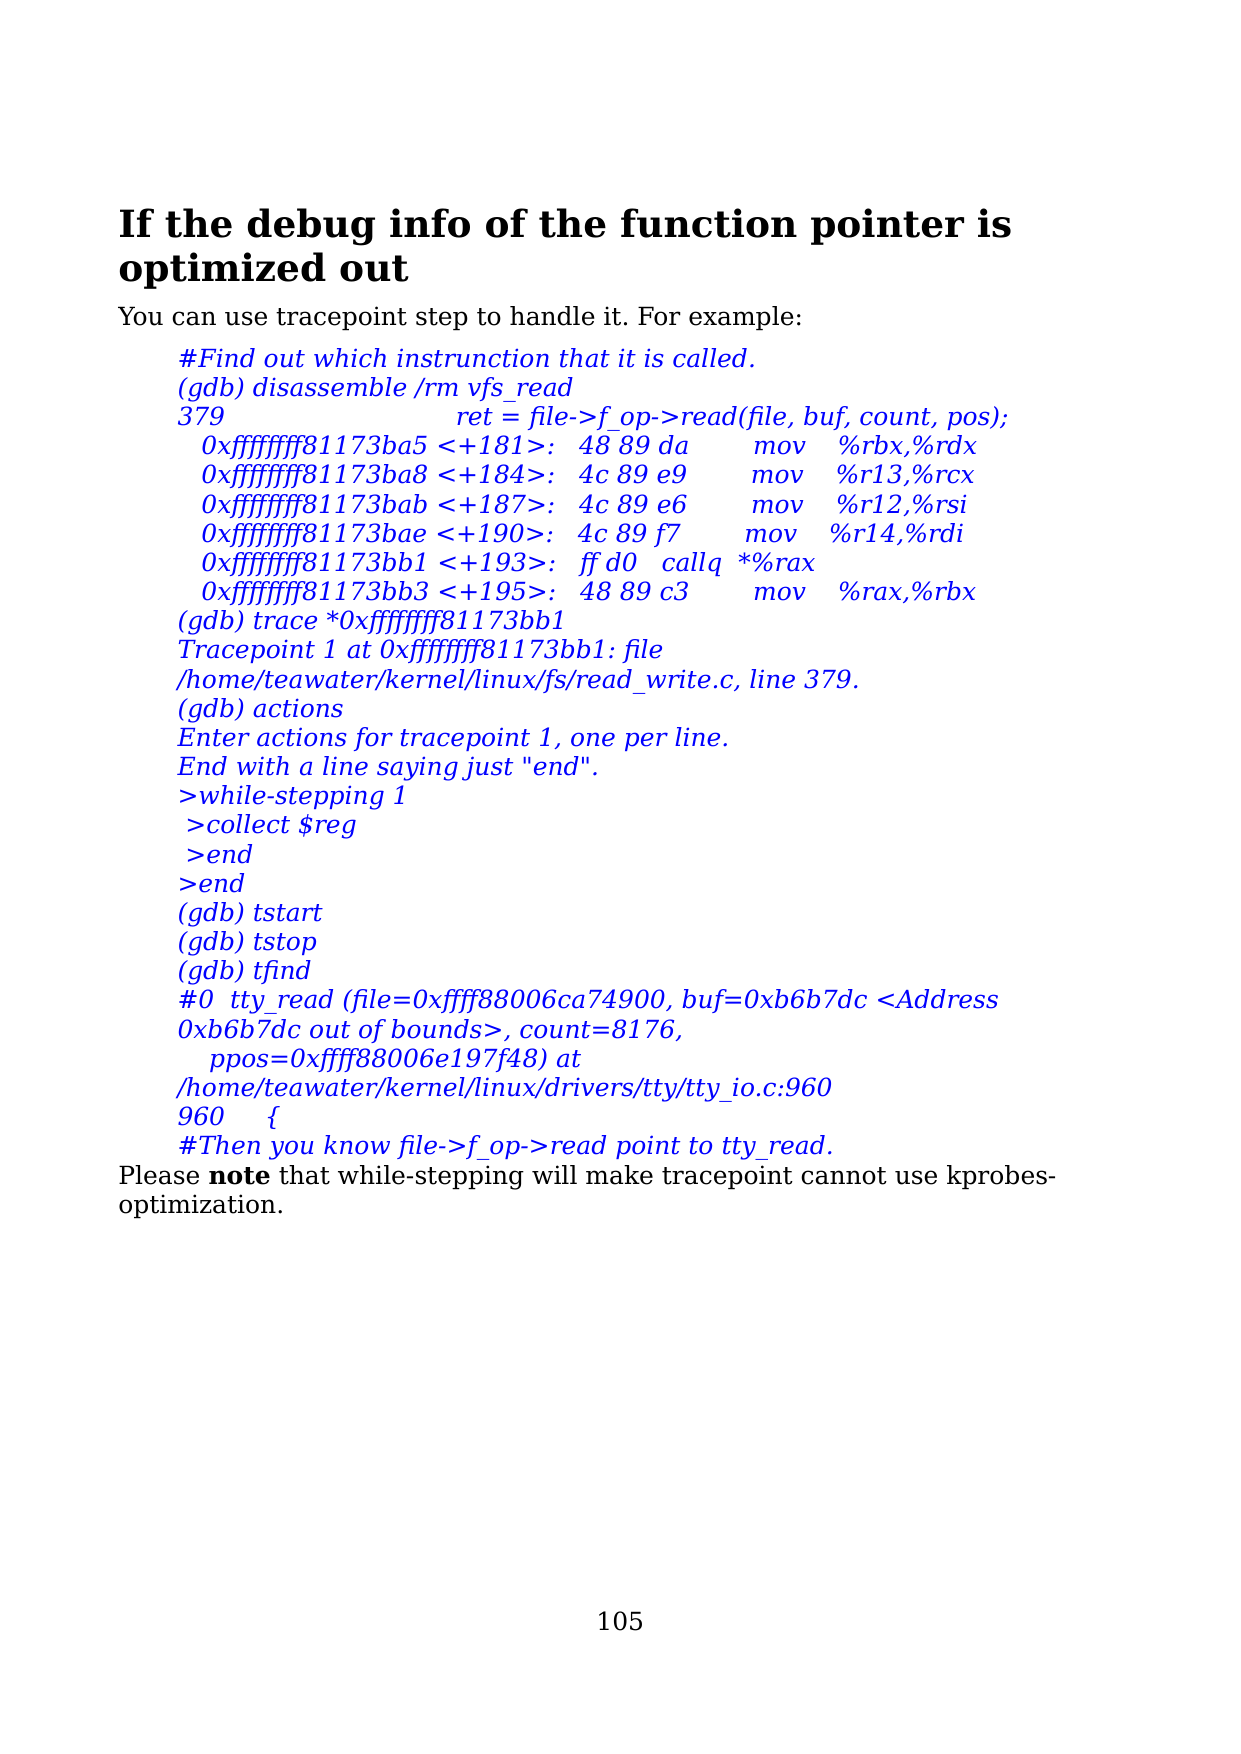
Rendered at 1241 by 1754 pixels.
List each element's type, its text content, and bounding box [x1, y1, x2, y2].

text 960 { [177, 1102, 1063, 1132]
text ppos=0xffff88006e197f48) at /home/teawater/kernel/linux/drivers/tty/tty_io.c:960 [177, 1044, 1063, 1102]
text >while-stepping 1 [177, 782, 1063, 811]
text 0xffffffff81173ba8 <+184>: 4c 89 e9 mov %r13,%rcx [177, 461, 1063, 490]
text (gdb) tstart [177, 898, 1063, 927]
text (gdb) tfind [177, 957, 1063, 986]
text #Find out which instrunction that it is called. [177, 344, 1063, 373]
text 0xffffffff81173ba5 <+181>: 48 89 da mov %rbx,%rdx [177, 432, 1063, 461]
text (gdb) trace *0xffffffff81173bb1 [177, 607, 1063, 636]
text 0xffffffff81173bb3 <+195>: 48 89 c3 mov %rax,%rbx [177, 577, 1063, 607]
text (gdb) tstop [177, 927, 1063, 957]
text >collect $reg [177, 811, 1063, 840]
text Please note that while-stepping will make tracepoint cannot use kprobes-optimization. [118, 1161, 1122, 1219]
text Tracepoint 1 at 0xffffffff81173bb1: file /home/teawater/kernel/linux/fs/read_write.c, line 379. [177, 636, 1063, 694]
text 0xffffffff81173bab <+187>: 4c 89 e6 mov %r12,%rsi [177, 490, 1063, 519]
text #0 tty_read (file=0xffff88006ca74900, buf=0xb6b7dc <Address 0xb6b7dc out of bounds>, count=8176, [177, 986, 1063, 1044]
text >end [177, 840, 1063, 869]
text #Then you know file->f_op->read point to tty_read. [177, 1132, 1063, 1161]
text >end [177, 869, 1063, 898]
text (gdb) disassemble /rm vfs_read [177, 373, 1063, 402]
text 0xffffffff81173bae <+190>: 4c 89 f7 mov %r14,%rdi [177, 519, 1063, 548]
text 379 ret = file->f_op->read(file, buf, count, pos); [177, 402, 1063, 432]
text (gdb) actions [177, 694, 1063, 723]
text You can use tracepoint step to handle it. For example: [118, 302, 1122, 332]
subtitle If the debug info of the function pointer is optimized out [118, 202, 1122, 290]
text Enter actions for tracepoint 1, one per line. [177, 723, 1063, 752]
text 0xffffffff81173bb1 <+193>: ff d0 callq *%rax [177, 548, 1063, 577]
text End with a line saying just "end". [177, 752, 1063, 782]
